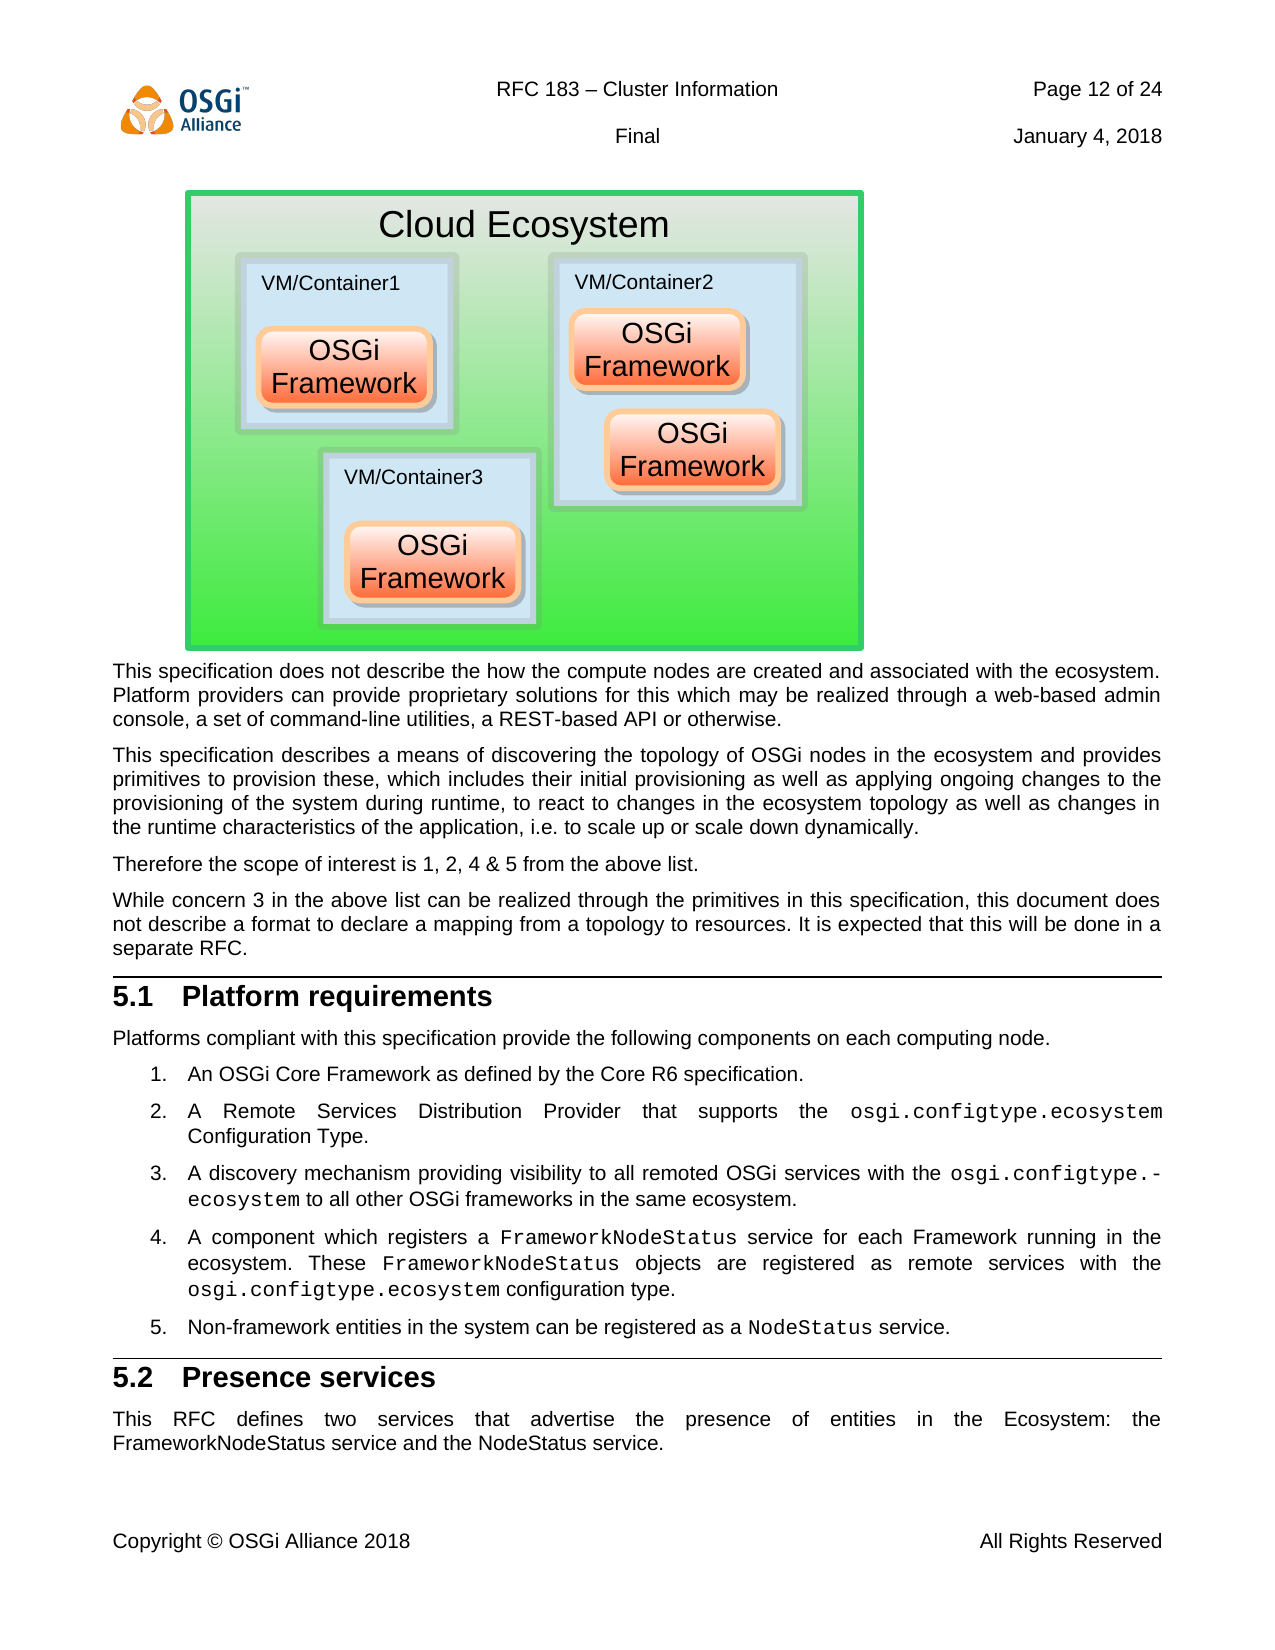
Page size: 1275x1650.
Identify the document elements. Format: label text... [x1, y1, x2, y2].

picture [113, 78, 257, 142]
list Non-framework entities in the system can be registered as a NodeStatus service. [150, 1315, 1162, 1341]
text This RFC defines two services that advertise the presence of entities in the Ecosystem: the FrameworkNodeStatus service and the NodeStatus service. [112, 1407, 1162, 1454]
text Therefore the scope of interest is 1, 2, 4 & 5 from the above list. [112, 851, 1162, 875]
text Platforms compliant with this specification provide the following components on each computing node. [112, 1026, 1162, 1049]
text This specification describes a means of discovering the topology of OSGi nodes in the ecosystem and provides primitives to provision these, which includes their initial provisioning as well as applying ongoing changes to the provisioning of the system during runtime, to react to changes in the ecosystem topology as well as changes in the runtime characteristics of the application, i.e. to scale up or scale down dynamically. [112, 743, 1162, 839]
list A Remote Services Distribution Provider that supports the osgi.configtype.ecosystem Configuration Type. [150, 1098, 1162, 1148]
text While concern 3 in the above list can be realized through the primitives in this specification, this document does not describe a format to declare a mapping from a topology to resources. It is expected that this will be done in a separate RFC. [112, 888, 1162, 960]
list An OSGi Core Framework as defined by the Core R6 specification. [150, 1062, 1162, 1086]
list [575, 353, 739, 357]
text This specification does not describe the how the compute nodes are created and associated with the ecosystem. Platform providers can provide proprietary solutions for this which may be realized through a web-based admin console, a set of command-line utilities, a REST-based API or otherwise. [112, 159, 1162, 731]
subtitle Platform requirements [112, 977, 1162, 1013]
list A component which registers a FrameworkNodeStatus service for each Framework running in the ecosystem. These FrameworkNodeStatus objects are registered as remote services with the osgi.configtype.ecosystem configuration type. [150, 1225, 1162, 1302]
list A discovery mechanism providing visibility to all remoted OSGi services with the osgi.configtype.­ecosystem to all other OSGi frameworks in the same ecosystem. [150, 1161, 1162, 1212]
subtitle Presence services [112, 1359, 1162, 1394]
